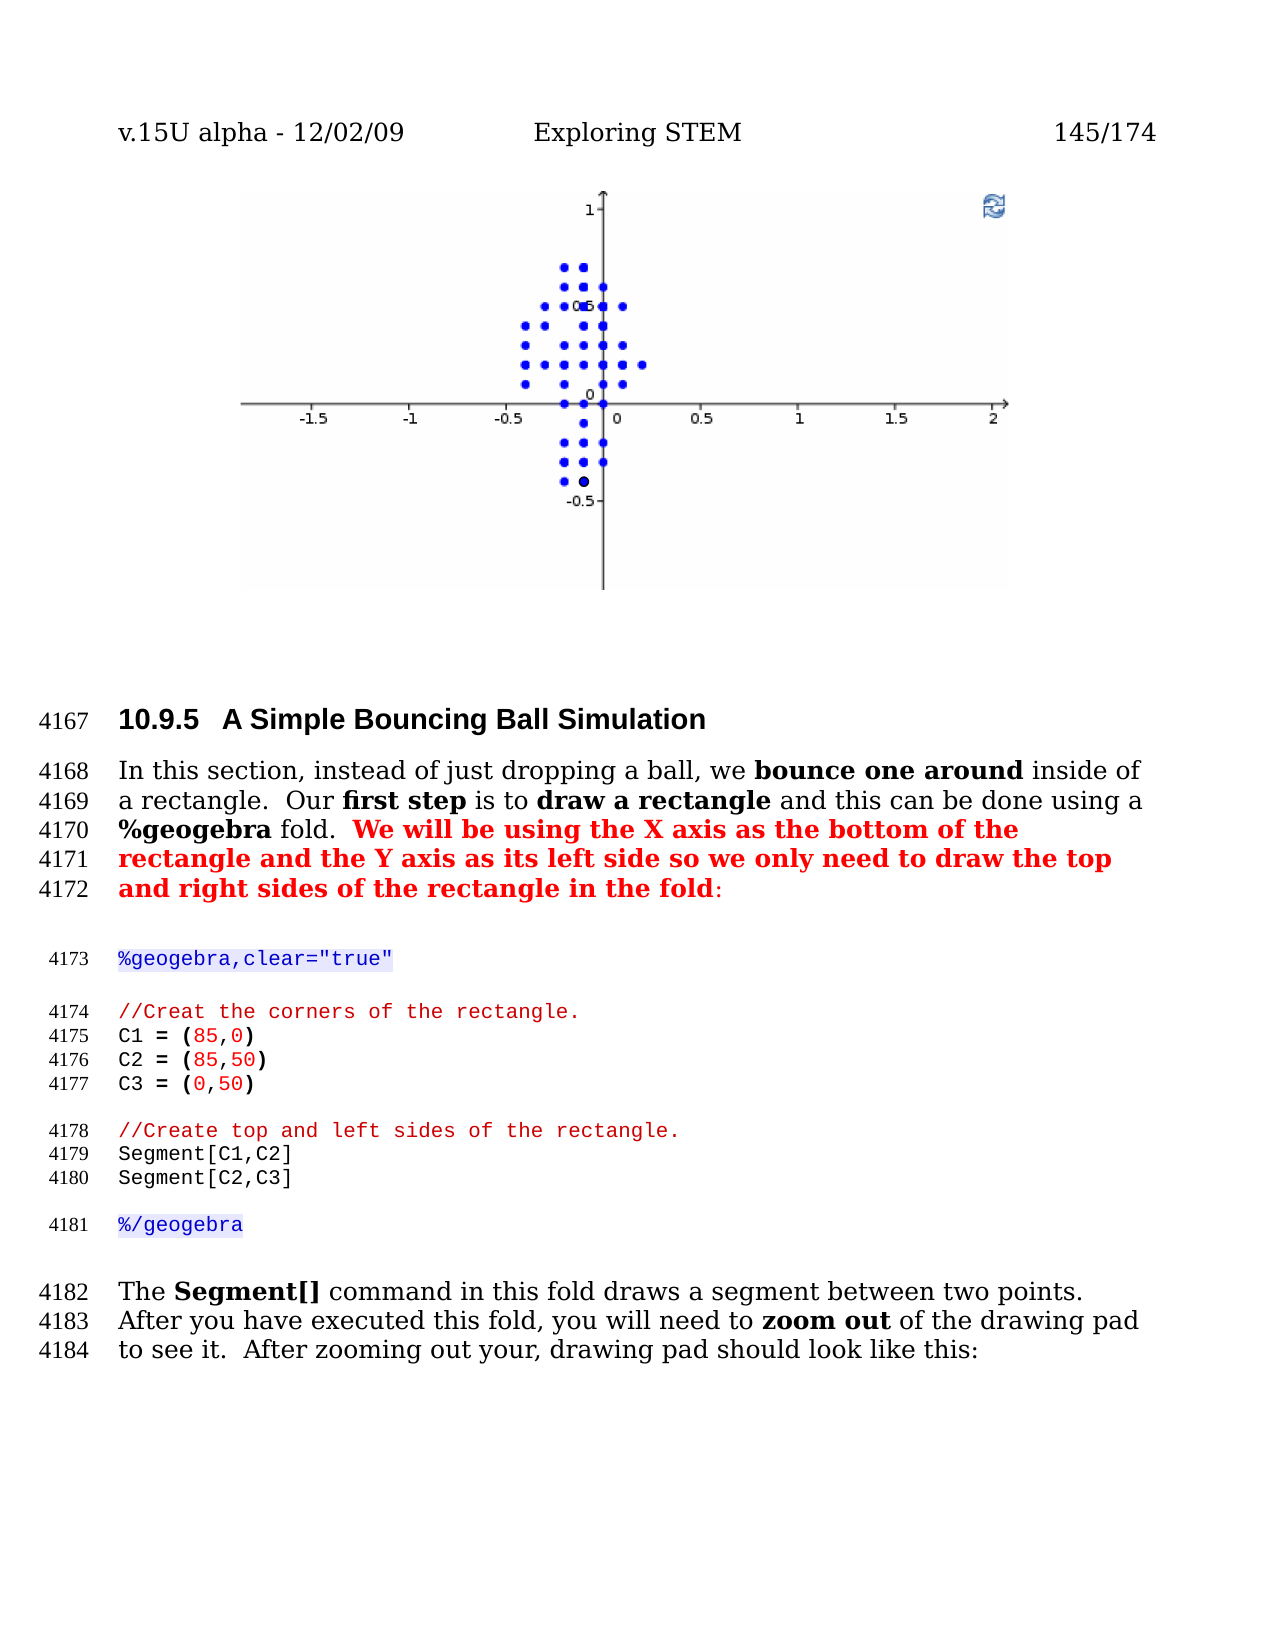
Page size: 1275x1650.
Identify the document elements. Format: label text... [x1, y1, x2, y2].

text C1 = (85,0) [118, 1025, 1157, 1049]
text C3 = (0,50) [118, 1072, 1157, 1096]
text C2 = (85,50) [118, 1049, 1157, 1072]
text Segment[C2,C3] [118, 1167, 1157, 1191]
text The Segment[] command in this fold draws a segment between two points. After you have executed this fold, you will need to zoom out of the drawing pad to see it. After zooming out your, drawing pad should look like this: [118, 1276, 1157, 1364]
text //Creat the corners of the rectangle. [118, 1002, 1157, 1025]
text Segment[C1,C2] [118, 1143, 1157, 1167]
text //Create top and left sides of the rectangle. [118, 1120, 1157, 1143]
text In this section, instead of just dropping a ball, we bounce one around inside of a rectangle. Our first step is to draw a rectangle and this can be done using a %geogebra fold. We will be using the X axis as the bottom of the rectangle and the Y axis as its left side so we only need to draw the top and right sides of the rectangle in the fold: [118, 756, 1157, 903]
subtitle A Simple Bouncing Ball Simulation [118, 702, 1157, 735]
text %/geogebra [118, 1214, 1157, 1238]
picture [240, 191, 1009, 590]
text %geogebra,clear="true" [118, 948, 1157, 972]
